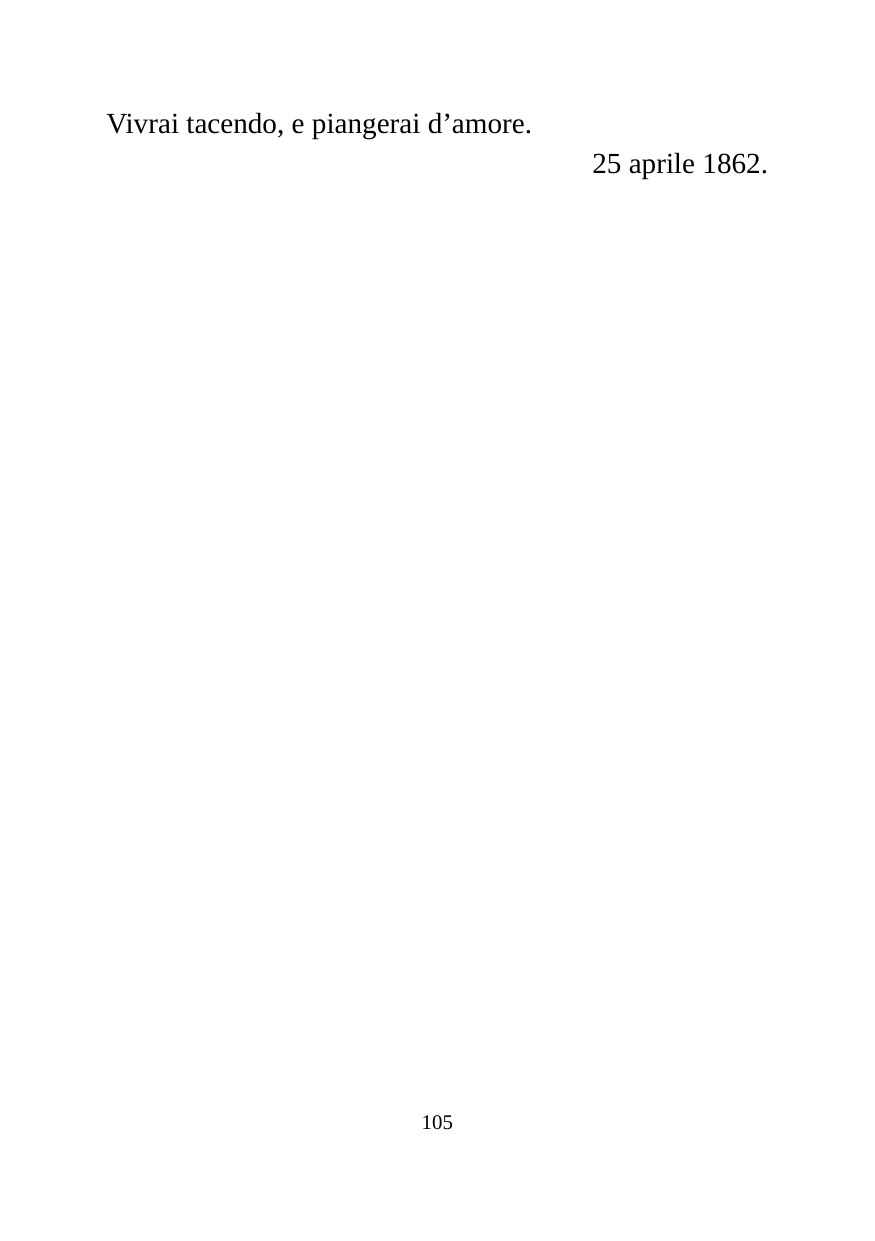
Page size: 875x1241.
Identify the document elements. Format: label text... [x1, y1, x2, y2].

text 25 aprile 1862. [106, 146, 768, 179]
text Vivrai tacendo, e piangerai d’amore. [106, 106, 768, 140]
